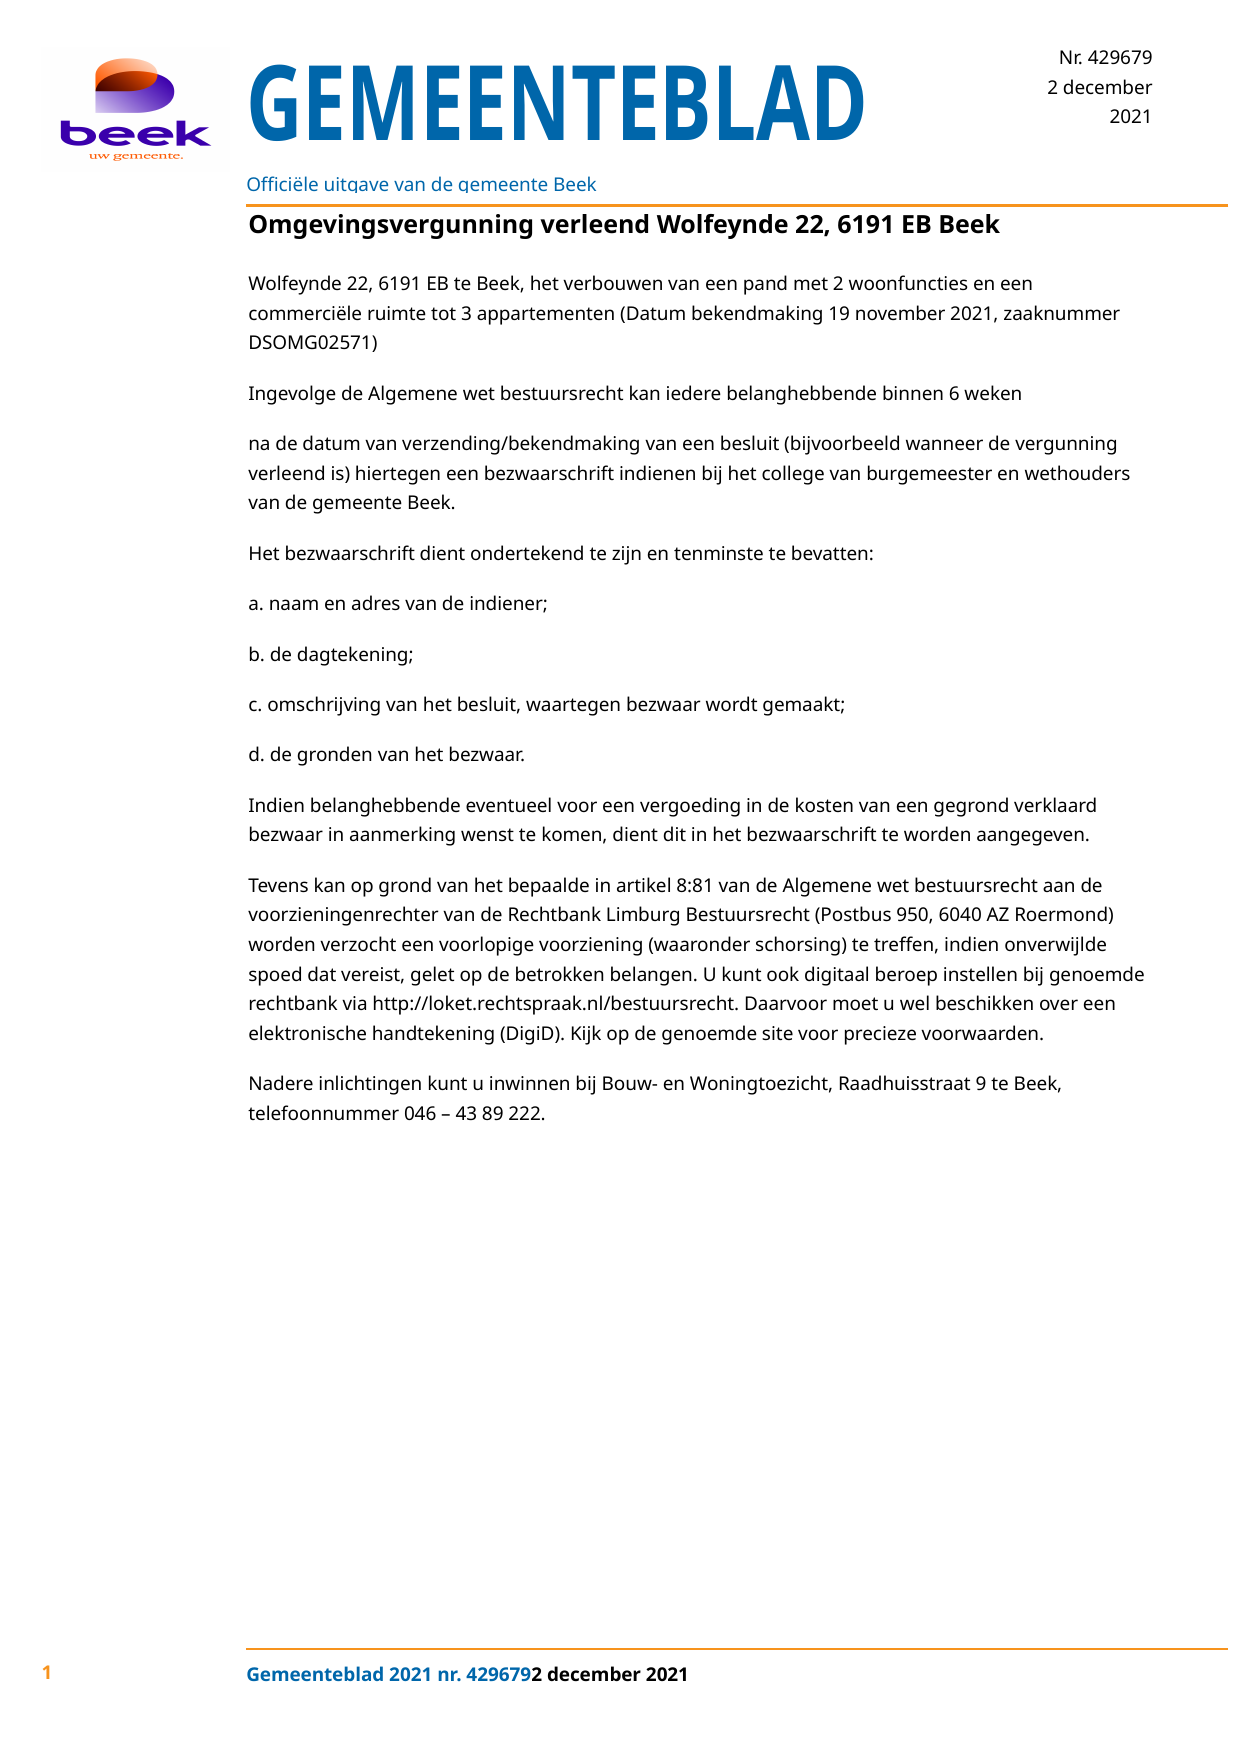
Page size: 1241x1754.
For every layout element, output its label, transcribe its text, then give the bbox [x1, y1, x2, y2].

text Ingevolge de Algemene wet bestuursrecht kan iedere belanghebbende binnen 6 weken [248, 380, 1152, 406]
picture [41, 47, 231, 172]
text na de datum van verzending/bekendmaking van een besluit (bijvoorbeeld wanneer de vergunning verleend is) hiertegen een bezwaarschrift indienen bij het college van burgemeester en wethouders van de gemeente Beek. [248, 430, 1152, 515]
text Nadere inlichtingen kunt u inwinnen bij Bouw- en Woningtoezicht, Raadhuisstraat 9 te Beek, telefoonnummer 046 – 43 89 222. [248, 1070, 1152, 1126]
text Indien belanghebbende eventueel voor een vergoeding in de kosten van een gegrond verklaard bezwaar in aanmerking wenst te komen, dient dit in het bezwaarschrift te worden aangegeven. [248, 792, 1152, 847]
text c. omschrijving van het besluit, waartegen bezwaar wordt gemaakt; [248, 691, 1152, 717]
text Het bezwaarschrift dient ondertekend te zijn en tenminste te bevatten: [248, 540, 1152, 566]
text Wolfeynde 22, 6191 EB te Beek, het verbouwen van een pand met 2 woonfuncties en een commerciële ruimte tot 3 appartementen (Datum bekendmaking 19 november 2021, zaaknummer DSOMG02571) [248, 270, 1152, 355]
text Tevens kan op grond van het bepaalde in artikel 8:81 van de Algemene wet bestuursrecht aan de voorzieningenrechter van de Rechtbank Limburg Bestuursrecht (Postbus 950, 6040 AZ Roermond) worden verzocht een voorlopige voorziening (waaronder schorsing) te treffen, indien onverwijlde spoed dat vereist, gelet op de betrokken belangen. U kunt ook digitaal beroep instellen bij genoemde rechtbank via http://loket.rechtspraak.nl/bestuursrecht. Daarvoor moet u wel beschikken over een elektronische handtekening (DigiD). Kijk op de genoemde site voor precieze voorwaarden. [248, 872, 1152, 1046]
text a. naam en adres van de indiener; [248, 590, 1152, 616]
text b. de dagtekening; [248, 641, 1152, 666]
text d. de gronden van het bezwaar. [248, 742, 1152, 767]
text Omgevingsvergunning verleend Wolfeynde 22, 6191 EB Beek [248, 207, 1152, 241]
